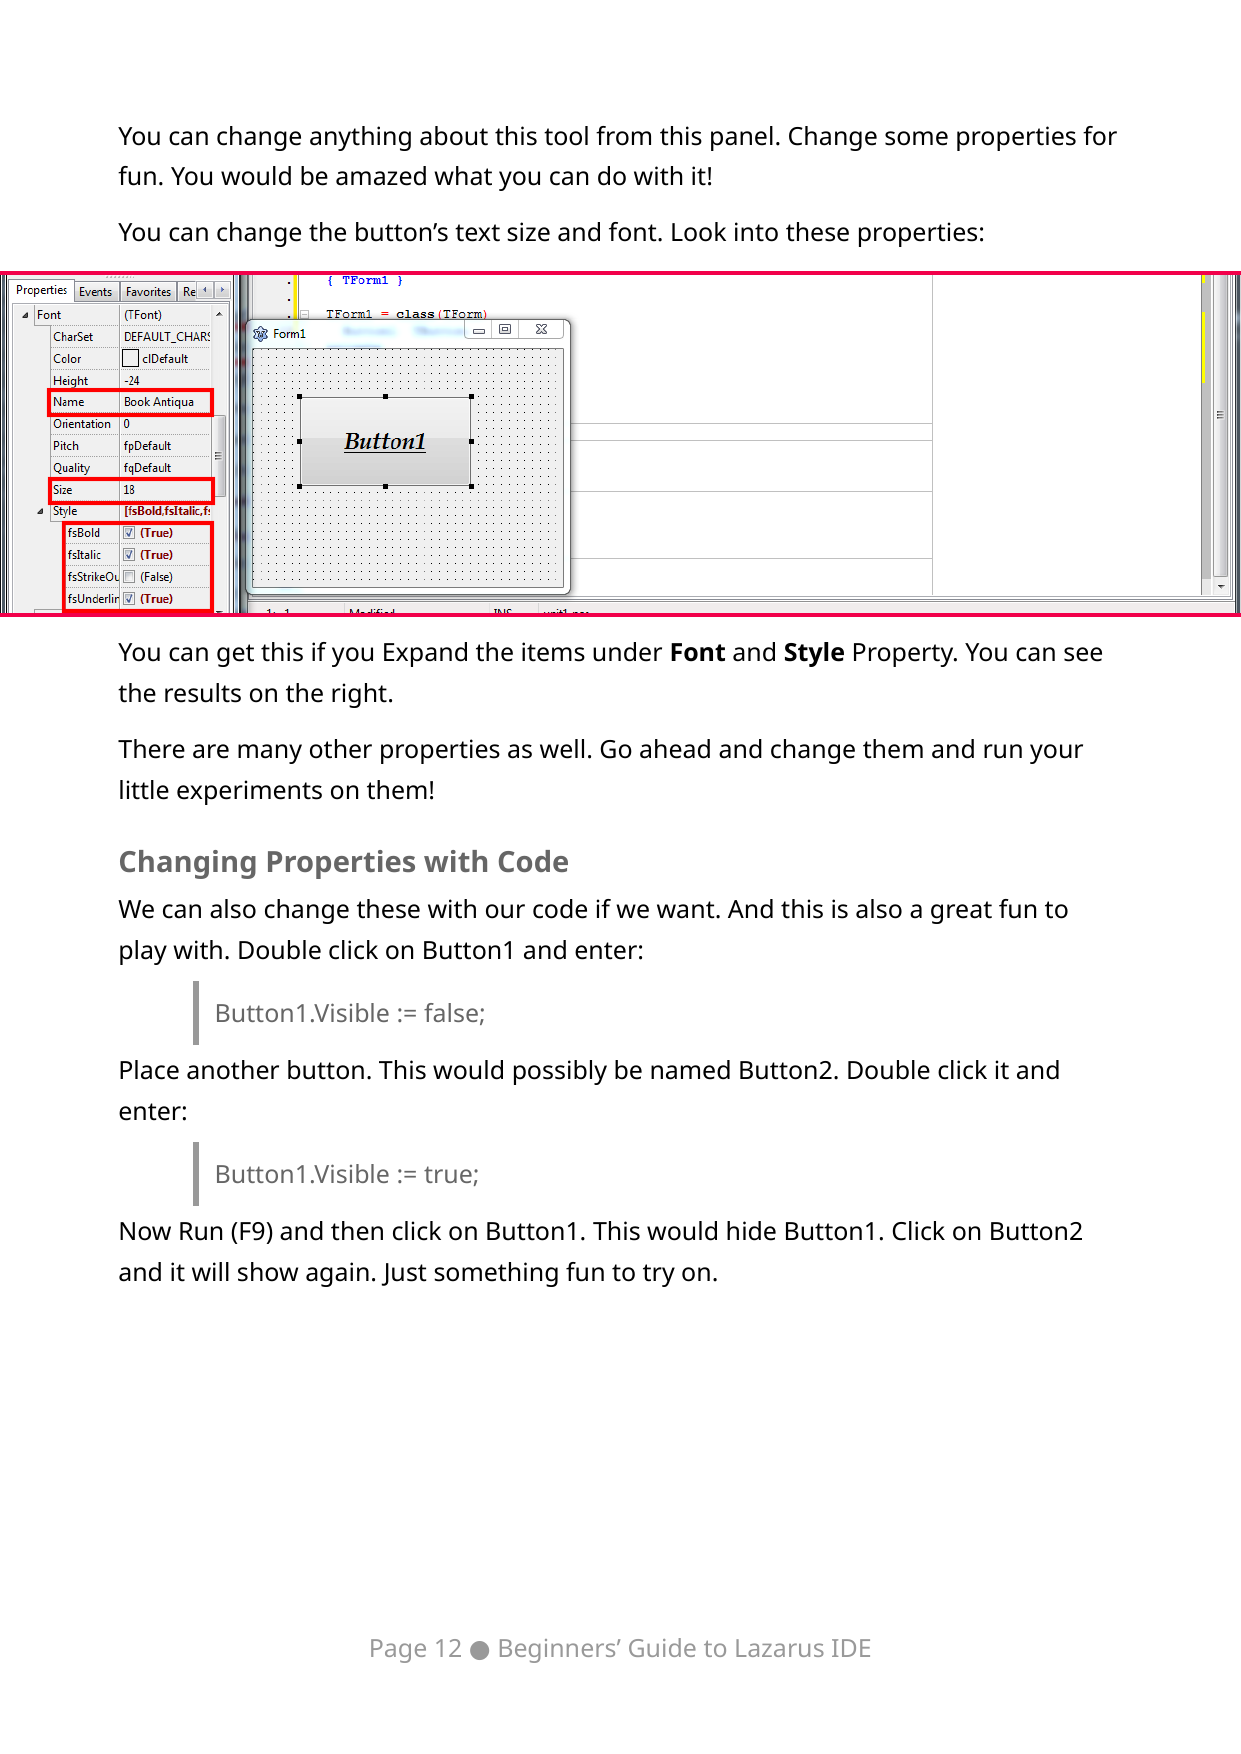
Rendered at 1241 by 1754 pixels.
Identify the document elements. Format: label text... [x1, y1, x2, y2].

picture [0, 275, 1241, 613]
text Place another button. This would possibly be named Button2. Double click it and enter: [118, 1053, 1122, 1127]
text Button1.Visible := false; [199, 981, 1047, 1045]
text Now Run (F9) and then click on Button1. This would hide Button1. Click on Button2 and it will show again. Just something fun to try on. [118, 1213, 1122, 1288]
subtitle Changing Properties with Code [118, 842, 1122, 881]
text There are many other properties as well. Go ahead and change them and run your little experiments on them! [118, 731, 1122, 806]
text You can change anything about this tool from this panel. Change some properties for fun. You would be amazed what you can do with it! [118, 118, 1122, 193]
text We can also change these with our code if we want. And this is also a great fun to play with. Double click on Button1 and enter: [118, 892, 1122, 967]
text You can change the button’s text size and font. Look into these properties: [118, 215, 1122, 249]
text Button1.Visible := true; [199, 1142, 1047, 1206]
text You can get this if you Expand the items under Font and Style Property. You can see the results on the right. [118, 617, 1122, 710]
